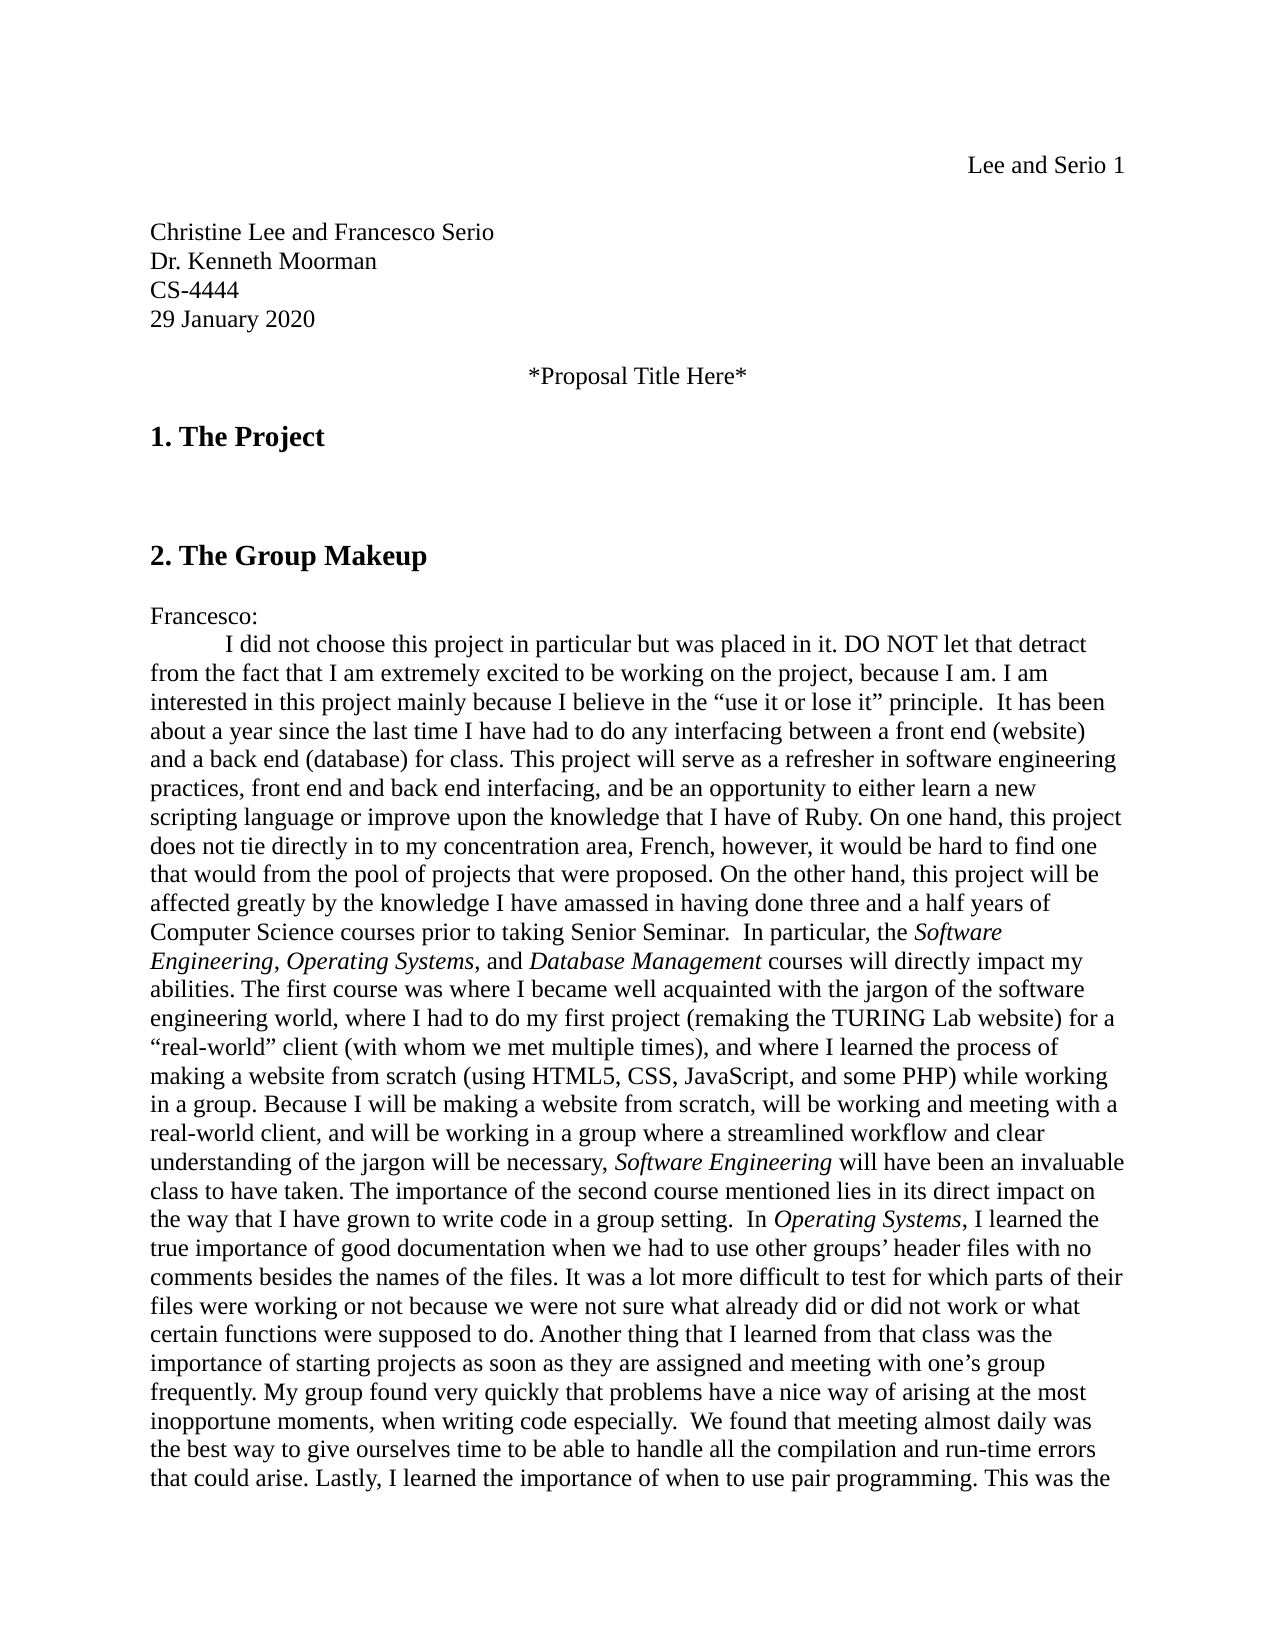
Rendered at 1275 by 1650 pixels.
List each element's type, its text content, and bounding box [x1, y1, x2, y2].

text CS-4444 29 January 2020 [150, 275, 1125, 332]
text 2. The Group Makeup [150, 538, 1125, 572]
text 1. The Project [150, 419, 1125, 452]
text Francesco: [150, 601, 1125, 629]
text Dr. Kenneth Moorman [150, 246, 1125, 275]
text I did not choose this project in particular but was placed in it. DO NOT let that detract from the fact that I am extremely excited to be working on the project, because I am. I am interested in this project mainly because I believe in the “use it or lose it” principle. It has been about a year since the last time I have had to do any interfacing between a front end (website) and a back end (database) for class. This project will serve as a refresher in software engineering practices, front end and back end interfacing, and be an opportunity to either learn a new scripting language or improve upon the knowledge that I have of Ruby. On one hand, this project does not tie directly in to my concentration area, French, however, it would be hard to find one that would from the pool of projects that were proposed. On the other hand, this project will be affected greatly by the knowledge I have amassed in having done three and a half years of Computer Science courses prior to taking Senior Seminar. In particular, the Software Engineering, Operating Systems, and Database Management courses will directly impact my abilities. The first course was where I became well acquainted with the jargon of the software engineering world, where I had to do my first project (remaking the TURING Lab website) for a “real-world” client (with whom we met multiple times), and where I learned the process of making a website from scratch (using HTML5, CSS, JavaScript, and some PHP) while working in a group. Because I will be making a website from scratch, will be working and meeting with a real-world client, and will be working in a group where a streamlined workflow and clear understanding of the jargon will be necessary, Software Engineering will have been an invaluable class to have taken. The importance of the second course mentioned lies in its direct impact on the way that I have grown to write code in a group setting. In Operating Systems, I learned the true importance of good documentation when we had to use other groups’ header files with no comments besides the names of the files. It was a lot more difficult to test for which parts of their files were working or not because we were not sure what already did or did not work or what certain functions were supposed to do. Another thing that I learned from that class was the importance of starting projects as soon as they are assigned and meeting with one’s group frequently. My group found very quickly that problems have a nice way of arising at the most inopportune moments, when writing code especially. We found that meeting almost daily was the best way to give ourselves time to be able to handle all the compilation and run-time errors that could arise. Lastly, I learned the importance of when to use pair programming. This was the [150, 629, 1125, 1492]
text *Proposal Title Here* [150, 361, 1125, 390]
text Christine Lee and Francesco Serio [150, 217, 1125, 246]
